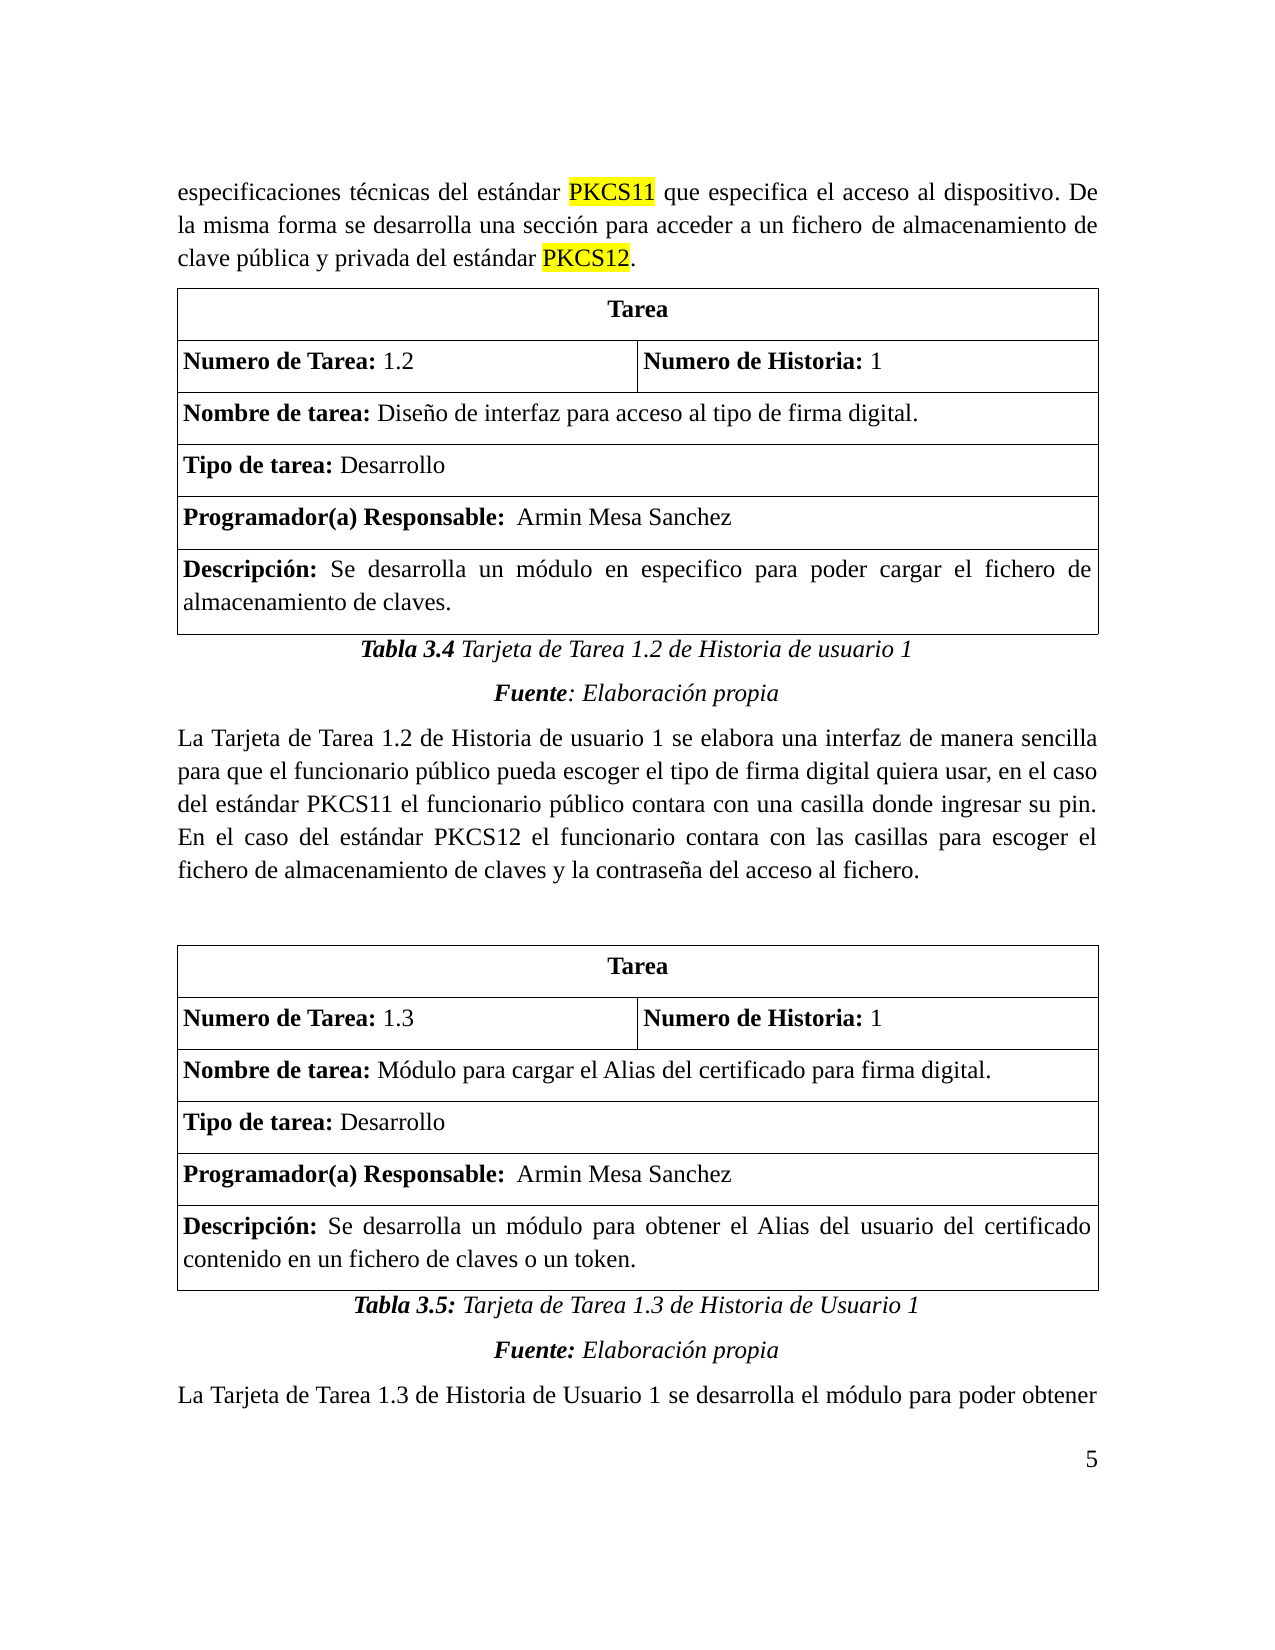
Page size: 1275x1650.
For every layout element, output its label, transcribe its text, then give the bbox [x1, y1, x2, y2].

table_cell Numero de Tarea: 1.3 [178, 998, 637, 1049]
table_cell Tipo de tarea: Desarrollo [178, 445, 1098, 496]
table_cell Programador(a) Responsable: Armin Mesa Sanchez [178, 497, 1098, 548]
table_cell Numero de Historia: 1 [638, 341, 1098, 392]
text Tabla 3.5: Tarjeta de Tarea 1.3 de Historia de Usuario 1 [177, 1291, 1098, 1319]
text especificaciones técnicas del estándar PKCS11 que especifica el acceso al dispositivo. De la misma forma se desarrolla una sección para acceder a un fichero de almacenamiento de clave pública y privada del estándar PKCS12. [177, 177, 1098, 272]
table_header Tarea [178, 946, 1098, 997]
table_cell Nombre de tarea: Módulo para cargar el Alias del certificado para firma digital. [178, 1050, 1098, 1101]
text La Tarjeta de Tarea 1.3 de Historia de Usuario 1 se desarrolla el módulo para poder obtener [177, 1380, 1098, 1409]
table_cell Descripción: Se desarrolla un módulo para obtener el Alias del usuario del certificado contenido en un fichero de claves o un token. [178, 1206, 1098, 1290]
table_cell Programador(a) Responsable: Armin Mesa Sanchez [178, 1154, 1098, 1205]
text Tabla 3.4 Tarjeta de Tarea 1.2 de Historia de usuario 1 [177, 635, 1098, 662]
text La Tarjeta de Tarea 1.2 de Historia de usuario 1 se elabora una interfaz de manera sencilla para que el funcionario público pueda escoger el tipo de firma digital quiera usar, en el caso del estándar PKCS11 el funcionario público contara con una casilla donde ingresar su pin. En el caso del estándar PKCS12 el funcionario contara con las casillas para escoger el fichero de almacenamiento de claves y la contraseña del acceso al fichero. [177, 723, 1098, 884]
table_cell Nombre de tarea: Diseño de interfaz para acceso al tipo de firma digital. [178, 393, 1098, 444]
table_cell Numero de Historia: 1 [638, 998, 1098, 1049]
text Fuente: Elaboración propia [177, 678, 1098, 707]
table_cell Descripción: Se desarrolla un módulo en especifico para poder cargar el fichero de almacenamiento de claves. [178, 550, 1098, 633]
table_cell Numero de Tarea: 1.2 [178, 341, 637, 392]
text Fuente: Elaboración propia [177, 1335, 1098, 1364]
table_cell Tipo de tarea: Desarrollo [178, 1102, 1098, 1153]
table_header Tarea [178, 289, 1098, 340]
